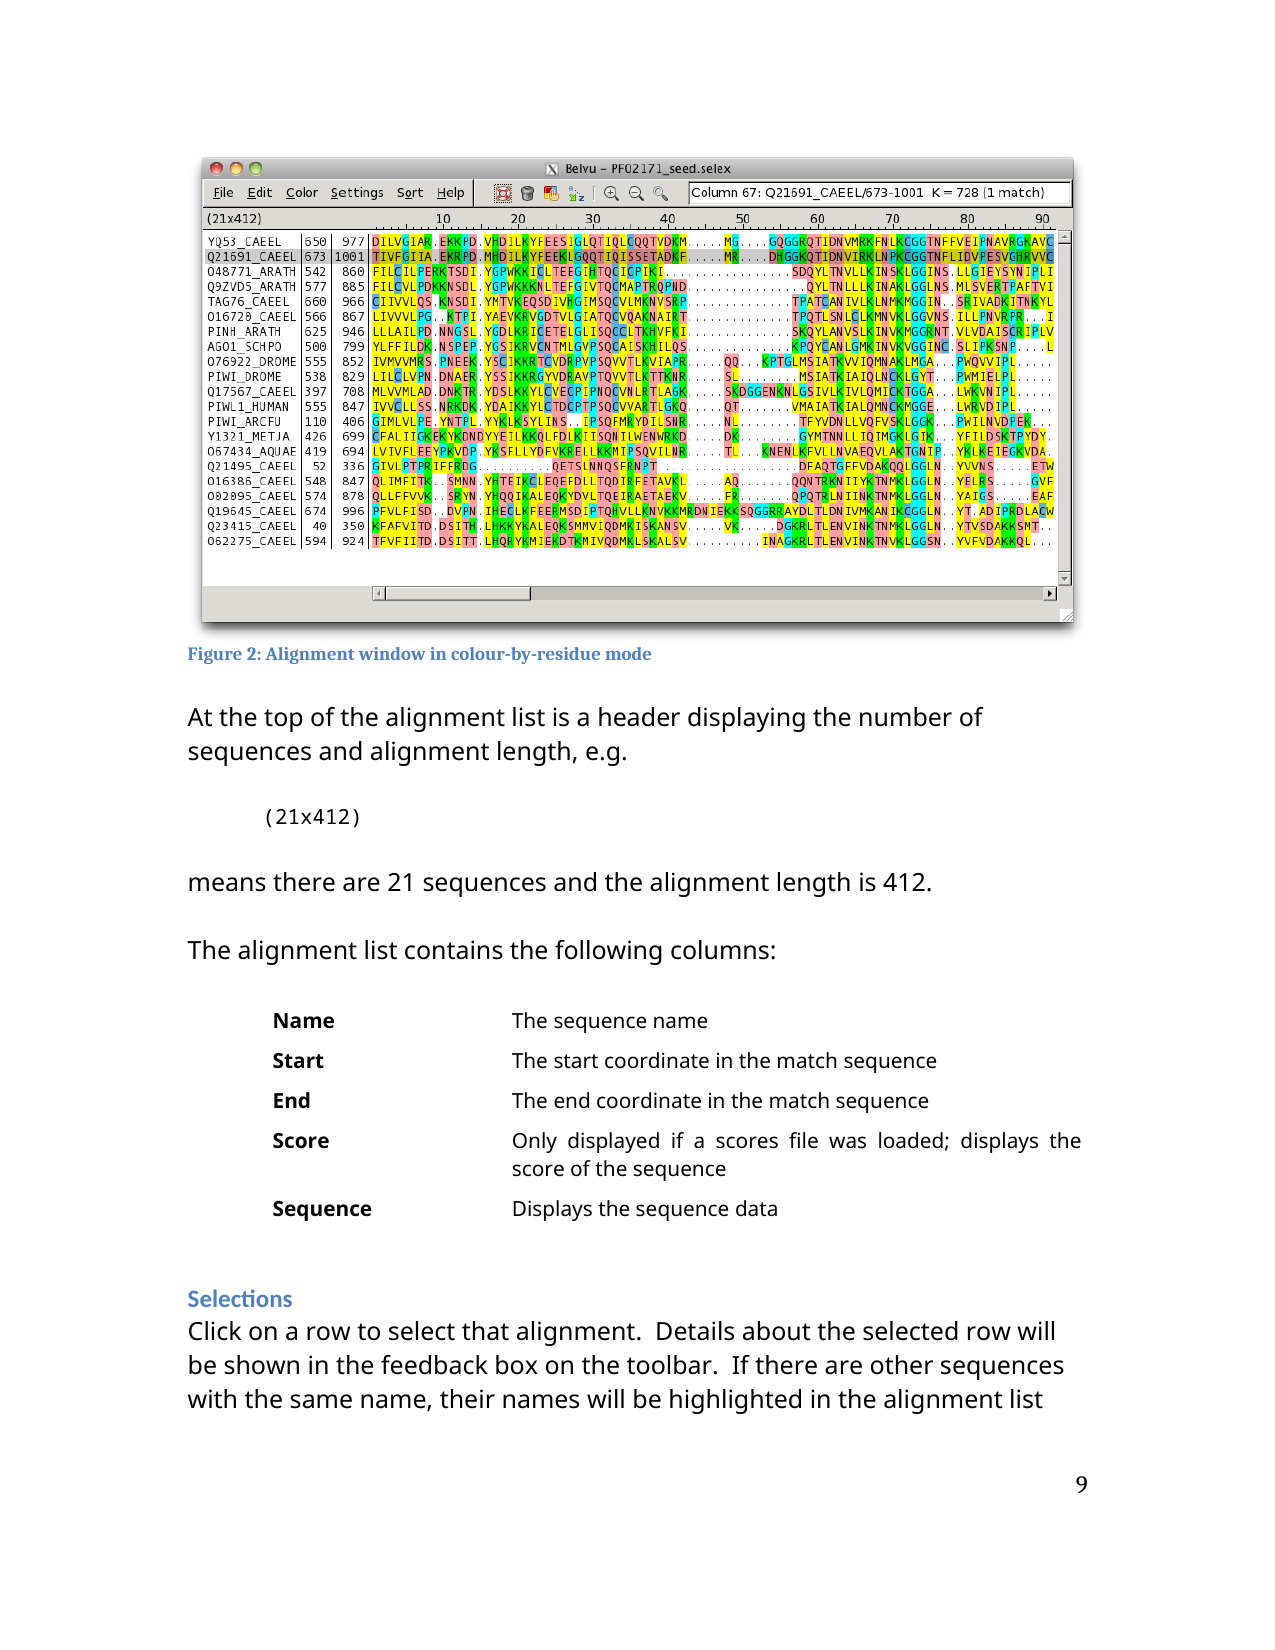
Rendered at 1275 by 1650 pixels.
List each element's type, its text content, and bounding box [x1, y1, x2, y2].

text The alignment list contains the following columns: [187, 932, 1087, 966]
table_cell The start coordinate in the match sequence [506, 1040, 1088, 1080]
table_header Name [267, 1001, 506, 1040]
table_cell Score [267, 1120, 506, 1188]
table_cell Start [267, 1040, 506, 1080]
text Click on a row to select that alignment. Details about the selected row will be shown in the feedback box on the toolbar. If there are other sequences with the same name, their names will be highlighted in the alignment list [187, 1314, 1087, 1416]
text (21x412) [262, 802, 1087, 830]
subtitle Selections [187, 1283, 1087, 1314]
text Figure 2: Alignment window in colour-by-residue mode [187, 644, 1087, 666]
text means there are 21 sequences and the alignment length is 412. [187, 864, 1087, 898]
table_cell End [267, 1080, 506, 1120]
text At the top of the alignment list is a header displaying the number of sequences and alignment length, e.g. [187, 699, 1087, 768]
table_cell Sequence [267, 1189, 506, 1228]
table_cell Only displayed if a scores file was loaded; displays the score of the sequence [506, 1120, 1088, 1188]
picture [187, 150, 1088, 644]
table_cell The end coordinate in the match sequence [506, 1080, 1088, 1120]
table_header The sequence name [506, 1001, 1088, 1040]
table_cell Displays the sequence data [506, 1189, 1088, 1228]
